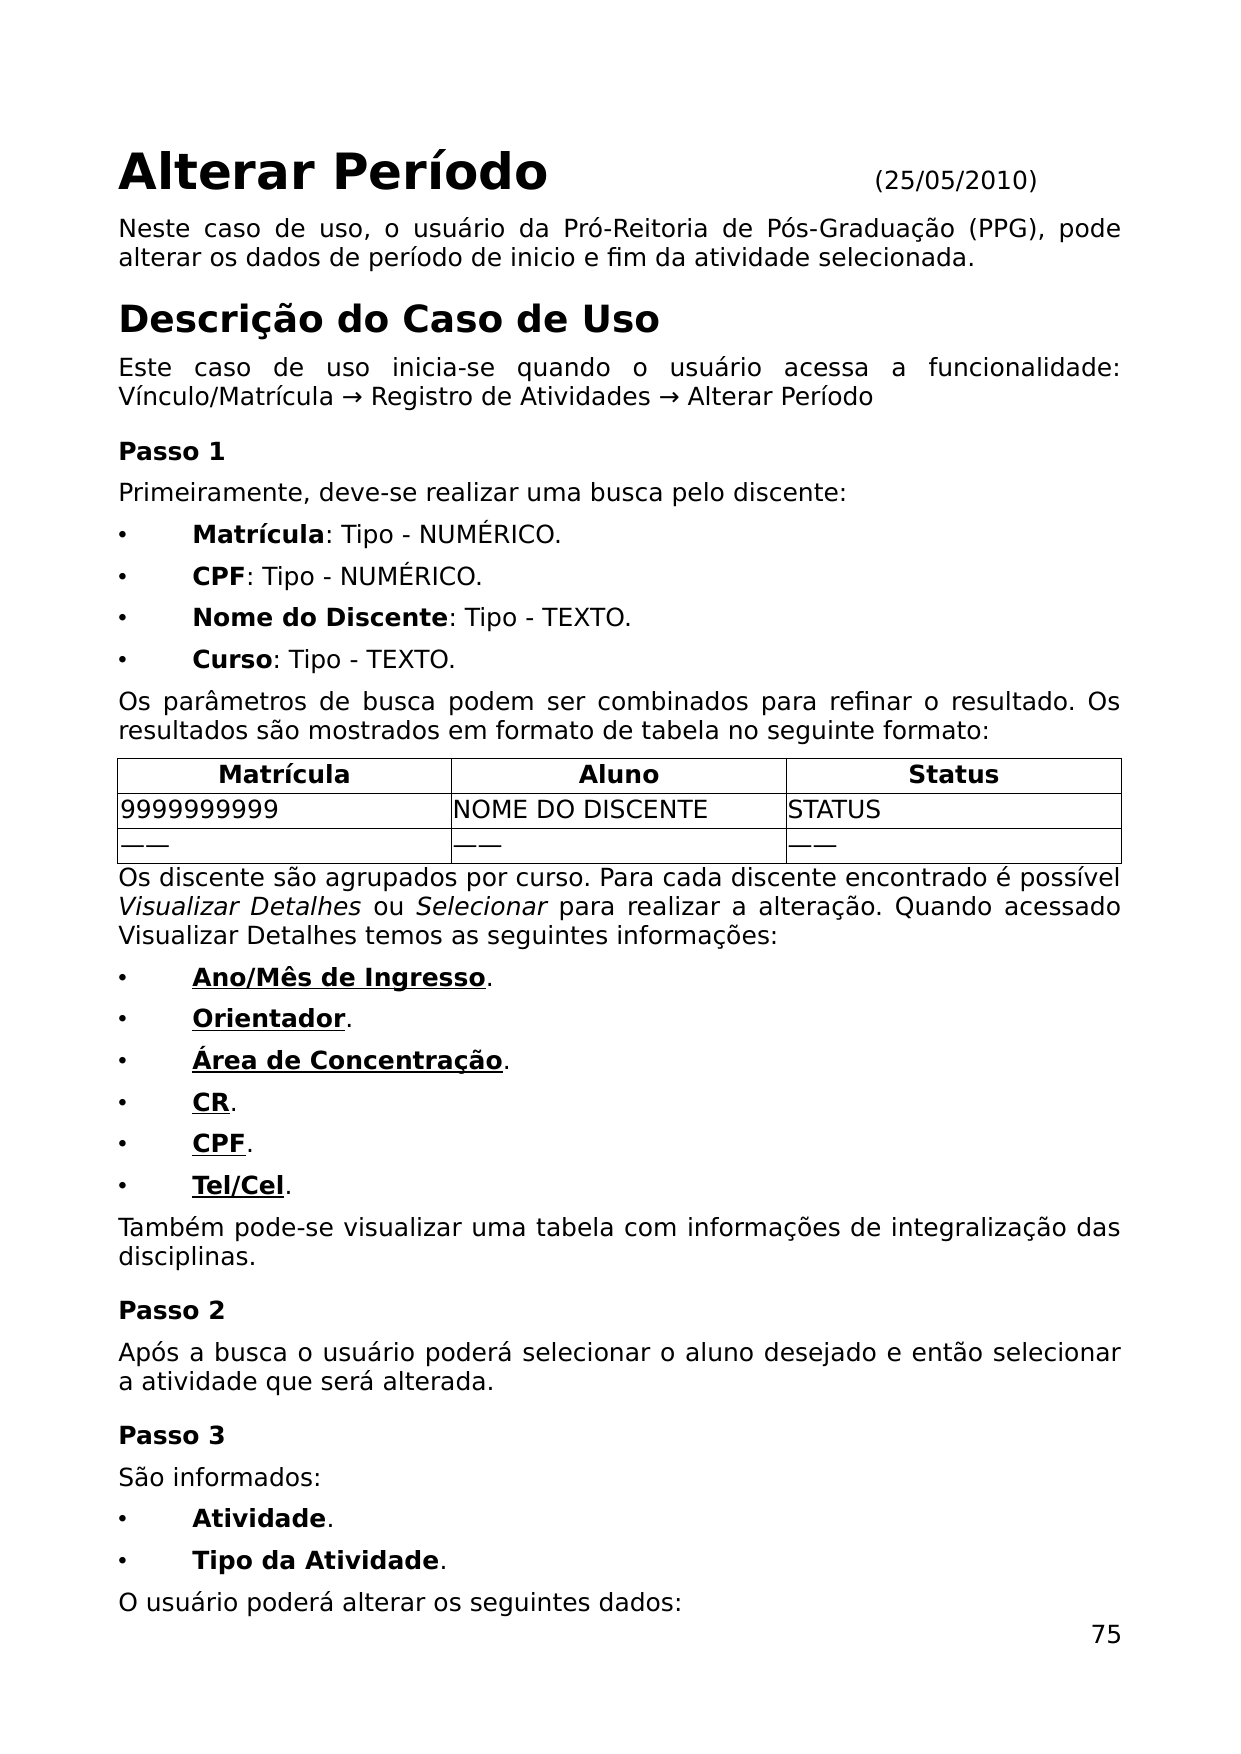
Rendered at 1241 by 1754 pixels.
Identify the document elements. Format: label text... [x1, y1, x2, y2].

table_header Status [787, 759, 1121, 793]
text O usuário poderá alterar os seguintes dados: [118, 1588, 1122, 1617]
text Neste caso de uso, o usuário da Pró-Reitoria de Pós-Graduação (PPG), pode alterar os dados de período de inicio e fim da atividade selecionada. [118, 214, 1122, 272]
list Atividade. [118, 1504, 1122, 1534]
list Tipo da Atividade. [118, 1546, 1122, 1575]
subtitle Descrição do Caso de Uso [118, 297, 1122, 341]
list CPF. [118, 1129, 1122, 1159]
list Tel/Cel. [118, 1171, 1122, 1200]
text Após a busca o usuário poderá selecionar o aluno desejado e então selecionar a atividade que será alterada. [118, 1338, 1122, 1396]
list CPF: Tipo - NUMÉRICO. [118, 562, 1122, 591]
text Os parâmetros de busca podem ser combinados para refinar o resultado. Os resultados são mostrados em formato de tabela no seguinte formato: [118, 687, 1122, 745]
text São informados: [118, 1463, 1122, 1492]
text Também pode-se visualizar uma tabela com informações de integralização das disciplinas. [118, 1213, 1122, 1271]
subtitle Passo 2 [118, 1296, 1122, 1325]
table_cell —— [787, 829, 1121, 863]
table_cell 9999999999 [118, 794, 451, 828]
text Este caso de uso inicia-se quando o usuário acessa a funcionalidade: Vínculo/Matrícula → Registro de Atividades → Alterar Período [118, 353, 1122, 412]
table_cell —— [118, 829, 451, 863]
list Ano/Mês de Ingresso. [118, 963, 1122, 992]
list Matrícula: Tipo - NUMÉRICO. [118, 520, 1122, 549]
table_cell STATUS [787, 794, 1121, 828]
table_header Matrícula [118, 759, 451, 793]
table_cell NOME DO DISCENTE [452, 794, 786, 828]
subtitle Passo 1 [118, 437, 1122, 466]
list Curso: Tipo - TEXTO. [118, 645, 1122, 674]
subtitle Passo 3 [118, 1421, 1122, 1450]
list Orientador. [118, 1004, 1122, 1034]
table_header Aluno [452, 759, 786, 793]
subtitle Alterar Período (25/05/2010) [118, 143, 1122, 201]
list CR. [118, 1088, 1122, 1117]
list Área de Concentração. [118, 1046, 1122, 1075]
table_cell —— [452, 829, 786, 863]
list Nome do Discente: Tipo - TEXTO. [118, 603, 1122, 632]
text Os discente são agrupados por curso. Para cada discente encontrado é possível Visualizar Detalhes ou Selecionar para realizar a alteração. Quando acessado Visualizar Detalhes temos as seguintes informações: [118, 864, 1122, 950]
text Primeiramente, deve-se realizar uma busca pelo discente: [118, 478, 1122, 507]
